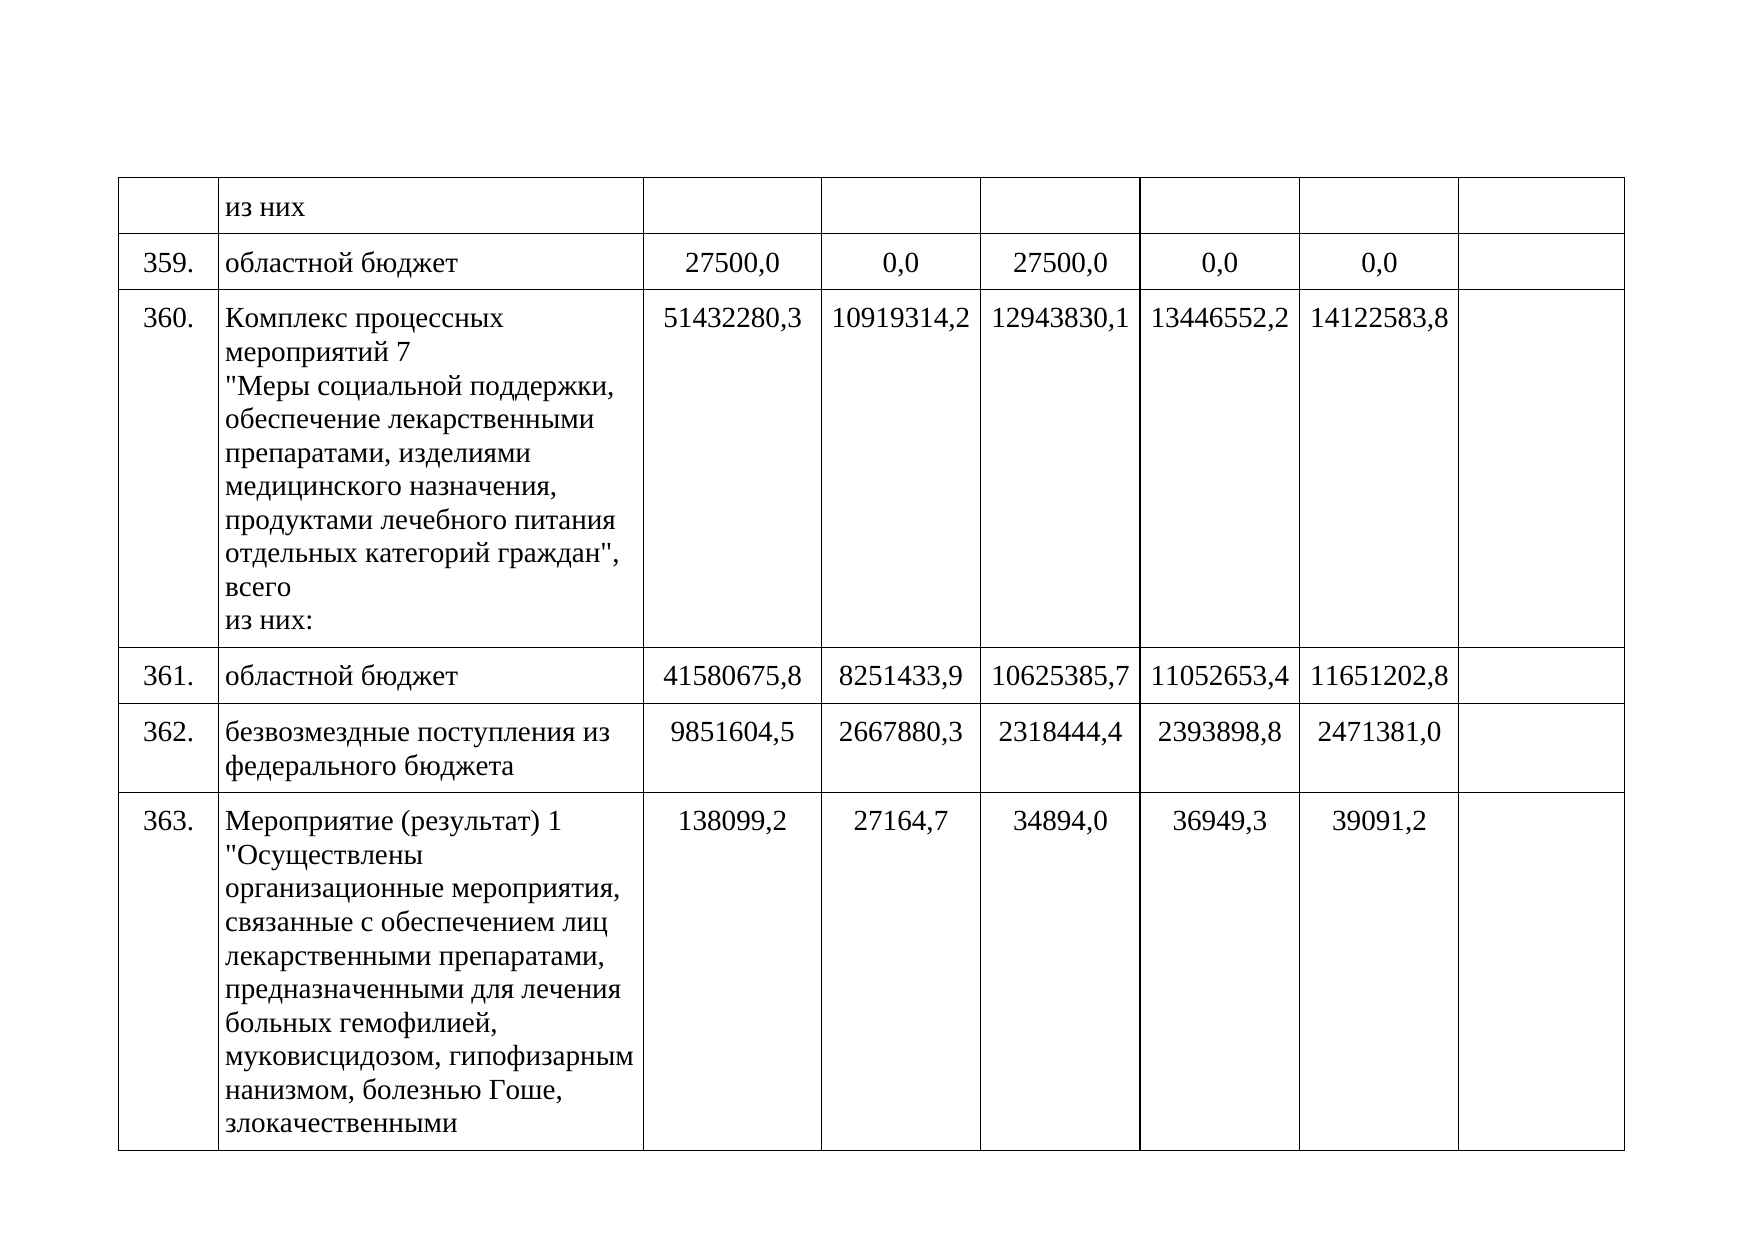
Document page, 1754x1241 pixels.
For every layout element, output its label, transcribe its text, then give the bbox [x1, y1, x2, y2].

table_cell Мероприятие (результат) 1 "Осуществлены организационные мероприятия, связанные с обеспечением лиц лекарственными препаратами, предназначенными для лечения больных гемофилией, муковисцидозом, гипофизарным нанизмом, болезнью Гоше, злокачественными [219, 793, 643, 1149]
table_cell 2393898,8 [1141, 704, 1299, 792]
table_cell [119, 178, 218, 233]
table_cell 0,0 [1141, 234, 1299, 289]
table_cell 363. [119, 793, 218, 1149]
table_cell 14122583,8 [1300, 290, 1458, 647]
table_cell 39091,2 [1300, 793, 1458, 1149]
table_cell 2318444,4 [981, 704, 1139, 792]
table_cell 41580675,8 [644, 648, 821, 702]
table_cell 51432280,3 [644, 290, 821, 647]
table_cell [1459, 704, 1624, 792]
table_cell Комплекс процессных мероприятий 7 "Меры социальной поддержки, обеспечение лекарственными препаратами, изделиями медицинского назначения, продуктами лечебного питания отдельных категорий граждан", всего из них: [219, 290, 643, 647]
table_cell 0,0 [822, 234, 980, 289]
table_cell 9851604,5 [644, 704, 821, 792]
table_cell 12943830,1 [981, 290, 1139, 647]
table_cell из них [219, 178, 643, 233]
table_cell [644, 178, 821, 233]
table_cell 10919314,2 [822, 290, 980, 647]
table_cell [822, 178, 980, 233]
table_cell 34894,0 [981, 793, 1139, 1149]
table_cell [1459, 648, 1624, 702]
table_cell [1459, 290, 1624, 647]
table_cell [1459, 234, 1624, 289]
table_cell 138099,2 [644, 793, 821, 1149]
table_cell [1459, 793, 1624, 1149]
table_cell [1141, 178, 1299, 233]
table_cell областной бюджет [219, 648, 643, 702]
table_cell [1300, 178, 1458, 233]
table_cell 362. [119, 704, 218, 792]
table_cell [981, 178, 1139, 233]
table_cell 8251433,9 [822, 648, 980, 702]
table_cell безвозмездные поступления из федерального бюджета [219, 704, 643, 792]
table_cell 13446552,2 [1141, 290, 1299, 647]
table_cell 10625385,7 [981, 648, 1139, 702]
table_cell 27500,0 [981, 234, 1139, 289]
table_cell 27500,0 [644, 234, 821, 289]
table_cell 11651202,8 [1300, 648, 1458, 702]
table_cell 359. [119, 234, 218, 289]
table_cell 360. [119, 290, 218, 647]
table_cell областной бюджет [219, 234, 643, 289]
table_cell 0,0 [1300, 234, 1458, 289]
table_cell 2667880,3 [822, 704, 980, 792]
table_cell [1459, 178, 1624, 233]
table_cell 11052653,4 [1141, 648, 1299, 702]
table_cell 361. [119, 648, 218, 702]
table_cell 27164,7 [822, 793, 980, 1149]
table_cell 36949,3 [1141, 793, 1299, 1149]
table_cell 2471381,0 [1300, 704, 1458, 792]
